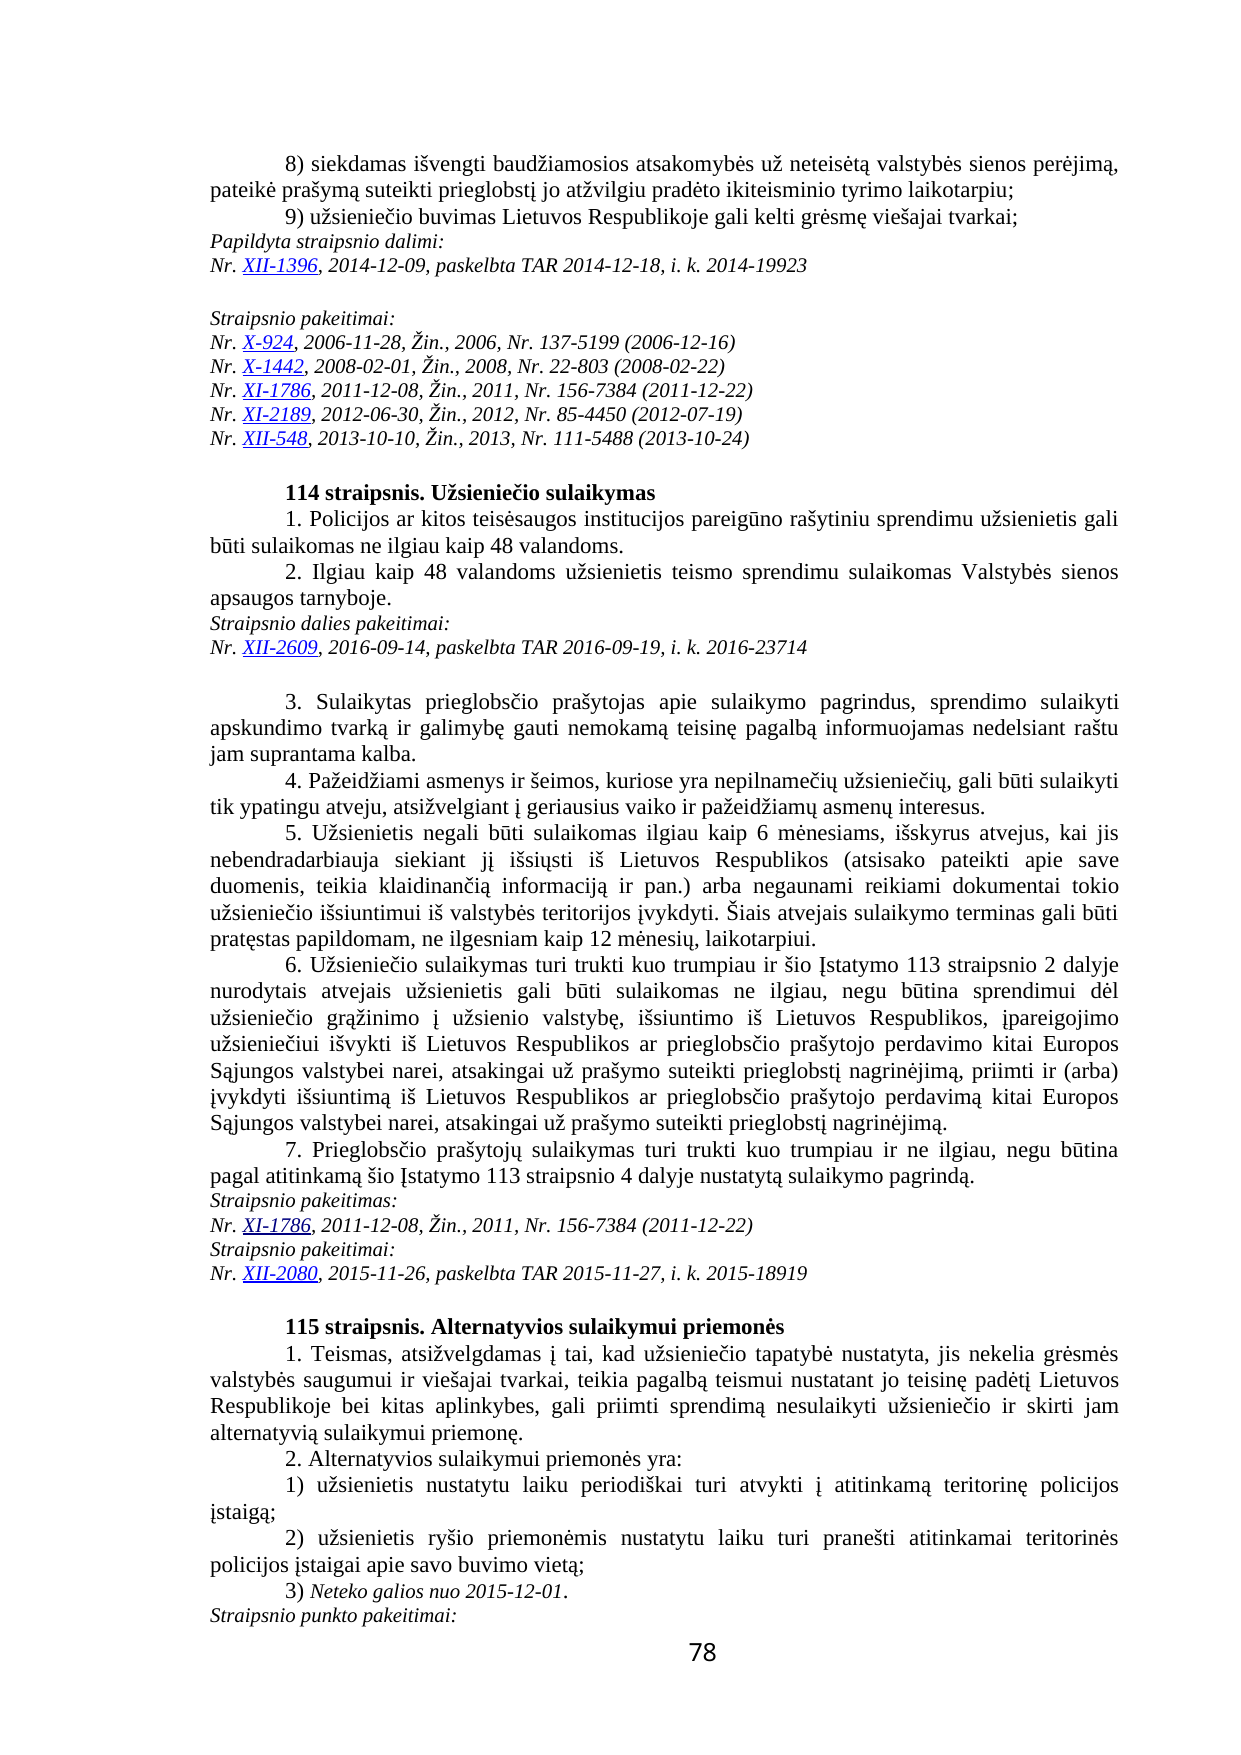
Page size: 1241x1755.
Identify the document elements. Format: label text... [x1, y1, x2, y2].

text 1. Policijos ar kitos teisėsaugos institucijos pareigūno rašytiniu sprendimu užsienietis gali būti sulaikomas ne ilgiau kaip 48 valandoms. [210, 505, 1120, 558]
text 8) siekdamas išvengti baudžiamosios atsakomybės už neteisėtą valstybės sienos perėjimą, pateikė prašymą suteikti prieglobstį jo atžvilgiu pradėto ikiteisminio tyrimo laikotarpiu; [210, 150, 1120, 203]
text Straipsnio pakeitimai: [210, 1237, 1120, 1261]
text Straipsnio pakeitimas: [210, 1188, 1120, 1212]
text 1. Teismas, atsižvelgdamas į tai, kad užsieniečio tapatybė nustatyta, jis nekelia grėsmės valstybės saugumui ir viešajai tvarkai, teikia pagalbą teismui nustatant jo teisinę padėtį Lietuvos Respublikoje bei kitas aplinkybes, gali priimti sprendimą nesulaikyti užsieniečio ir skirti jam alternatyvią sulaikymui priemonę. [210, 1340, 1120, 1445]
text 3. Sulaikytas prieglobsčio prašytojas apie sulaikymo pagrindus, sprendimo sulaikyti apskundimo tvarką ir galimybę gauti nemokamą teisinę pagalbą informuojamas nedelsiant raštu jam suprantama kalba. [210, 688, 1120, 767]
text 7. Prieglobsčio prašytojų sulaikymas turi trukti kuo trumpiau ir ne ilgiau, negu būtina pagal atitinkamą šio Įstatymo 113 straipsnio 4 dalyje nustatytą sulaikymo pagrindą. [210, 1136, 1120, 1188]
text Nr. XII-548, 2013-10-10, Žin., 2013, Nr. 111-5488 (2013-10-24) [210, 426, 1120, 450]
text 2. Ilgiau kaip 48 valandoms užsienietis teismo sprendimu sulaikomas Valstybės sienos apsaugos tarnyboje. [210, 558, 1120, 611]
text Nr. X-1442, 2008-02-01, Žin., 2008, Nr. 22-803 (2008-02-22) [210, 354, 1120, 378]
text 114 straipsnis. Užsieniečio sulaikymas [210, 479, 1120, 505]
text 5. Užsienietis negali būti sulaikomas ilgiau kaip 6 mėnesiams, išskyrus atvejus, kai jis nebendradarbiauja siekiant jį išsiųsti iš Lietuvos Respublikos (atsisako pateikti apie save duomenis, teikia klaidinančią informaciją ir pan.) arba negaunami reikiami dokumentai tokio užsieniečio išsiuntimui iš valstybės teritorijos įvykdyti. Šiais atvejais sulaikymo terminas gali būti pratęstas papildomam, ne ilgesniam kaip 12 mėnesių, laikotarpiui. [210, 819, 1120, 951]
text Straipsnio pakeitimai: [210, 306, 1120, 330]
text Nr. XI-1786, 2011-12-08, Žin., 2011, Nr. 156-7384 (2011-12-22) [210, 378, 1120, 402]
text Papildyta straipsnio dalimi: [210, 229, 1120, 253]
text 2) užsienietis ryšio priemonėmis nustatytu laiku turi pranešti atitinkamai teritorinės policijos įstaigai apie savo buvimo vietą; [210, 1524, 1120, 1577]
text 115 straipsnis. Alternatyvios sulaikymui priemonės [210, 1313, 1120, 1340]
text 4. Pažeidžiami asmenys ir šeimos, kuriose yra nepilnamečių užsieniečių, gali būti sulaikyti tik ypatingu atveju, atsižvelgiant į geriausius vaiko ir pažeidžiamų asmenų interesus. [210, 767, 1120, 819]
text Straipsnio punkto pakeitimai: [210, 1603, 1120, 1627]
text 1) užsienietis nustatytu laiku periodiškai turi atvykti į atitinkamą teritorinę policijos įstaigą; [210, 1472, 1120, 1524]
text 9) užsieniečio buvimas Lietuvos Respublikoje gali kelti grėsmę viešajai tvarkai; [210, 203, 1120, 229]
text Nr. XI-1786, 2011-12-08, Žin., 2011, Nr. 156-7384 (2011-12-22) [210, 1212, 1120, 1237]
text Nr. X-924, 2006-11-28, Žin., 2006, Nr. 137-5199 (2006-12-16) [210, 330, 1120, 354]
text 6. Užsieniečio sulaikymas turi trukti kuo trumpiau ir šio Įstatymo 113 straipsnio 2 dalyje nurodytais atvejais užsienietis gali būti sulaikomas ne ilgiau, negu būtina sprendimui dėl užsieniečio grąžinimo į užsienio valstybę, išsiuntimo iš Lietuvos Respublikos, įpareigojimo užsieniečiui išvykti iš Lietuvos Respublikos ar prieglobsčio prašytojo perdavimo kitai Europos Sąjungos valstybei narei, atsakingai už prašymo suteikti prieglobstį nagrinėjimą, priimti ir (arba) įvykdyti išsiuntimą iš Lietuvos Respublikos ar prieglobsčio prašytojo perdavimą kitai Europos Sąjungos valstybei narei, atsakingai už prašymo suteikti prieglobstį nagrinėjimą. [210, 951, 1120, 1136]
text 2. Alternatyvios sulaikymui priemonės yra: [210, 1445, 1120, 1472]
text Nr. XII-2609, 2016-09-14, paskelbta TAR 2016-09-19, i. k. 2016-23714 [210, 635, 1120, 659]
text Nr. XII-1396, 2014-12-09, paskelbta TAR 2014-12-18, i. k. 2014-19923 [210, 253, 1120, 277]
text 3) Neteko galios nuo 2015-12-01. [210, 1577, 1120, 1603]
text Straipsnio dalies pakeitimai: [210, 611, 1120, 635]
text Nr. XI-2189, 2012-06-30, Žin., 2012, Nr. 85-4450 (2012-07-19) [210, 402, 1120, 426]
text Nr. XII-2080, 2015-11-26, paskelbta TAR 2015-11-27, i. k. 2015-18919 [210, 1261, 1120, 1285]
